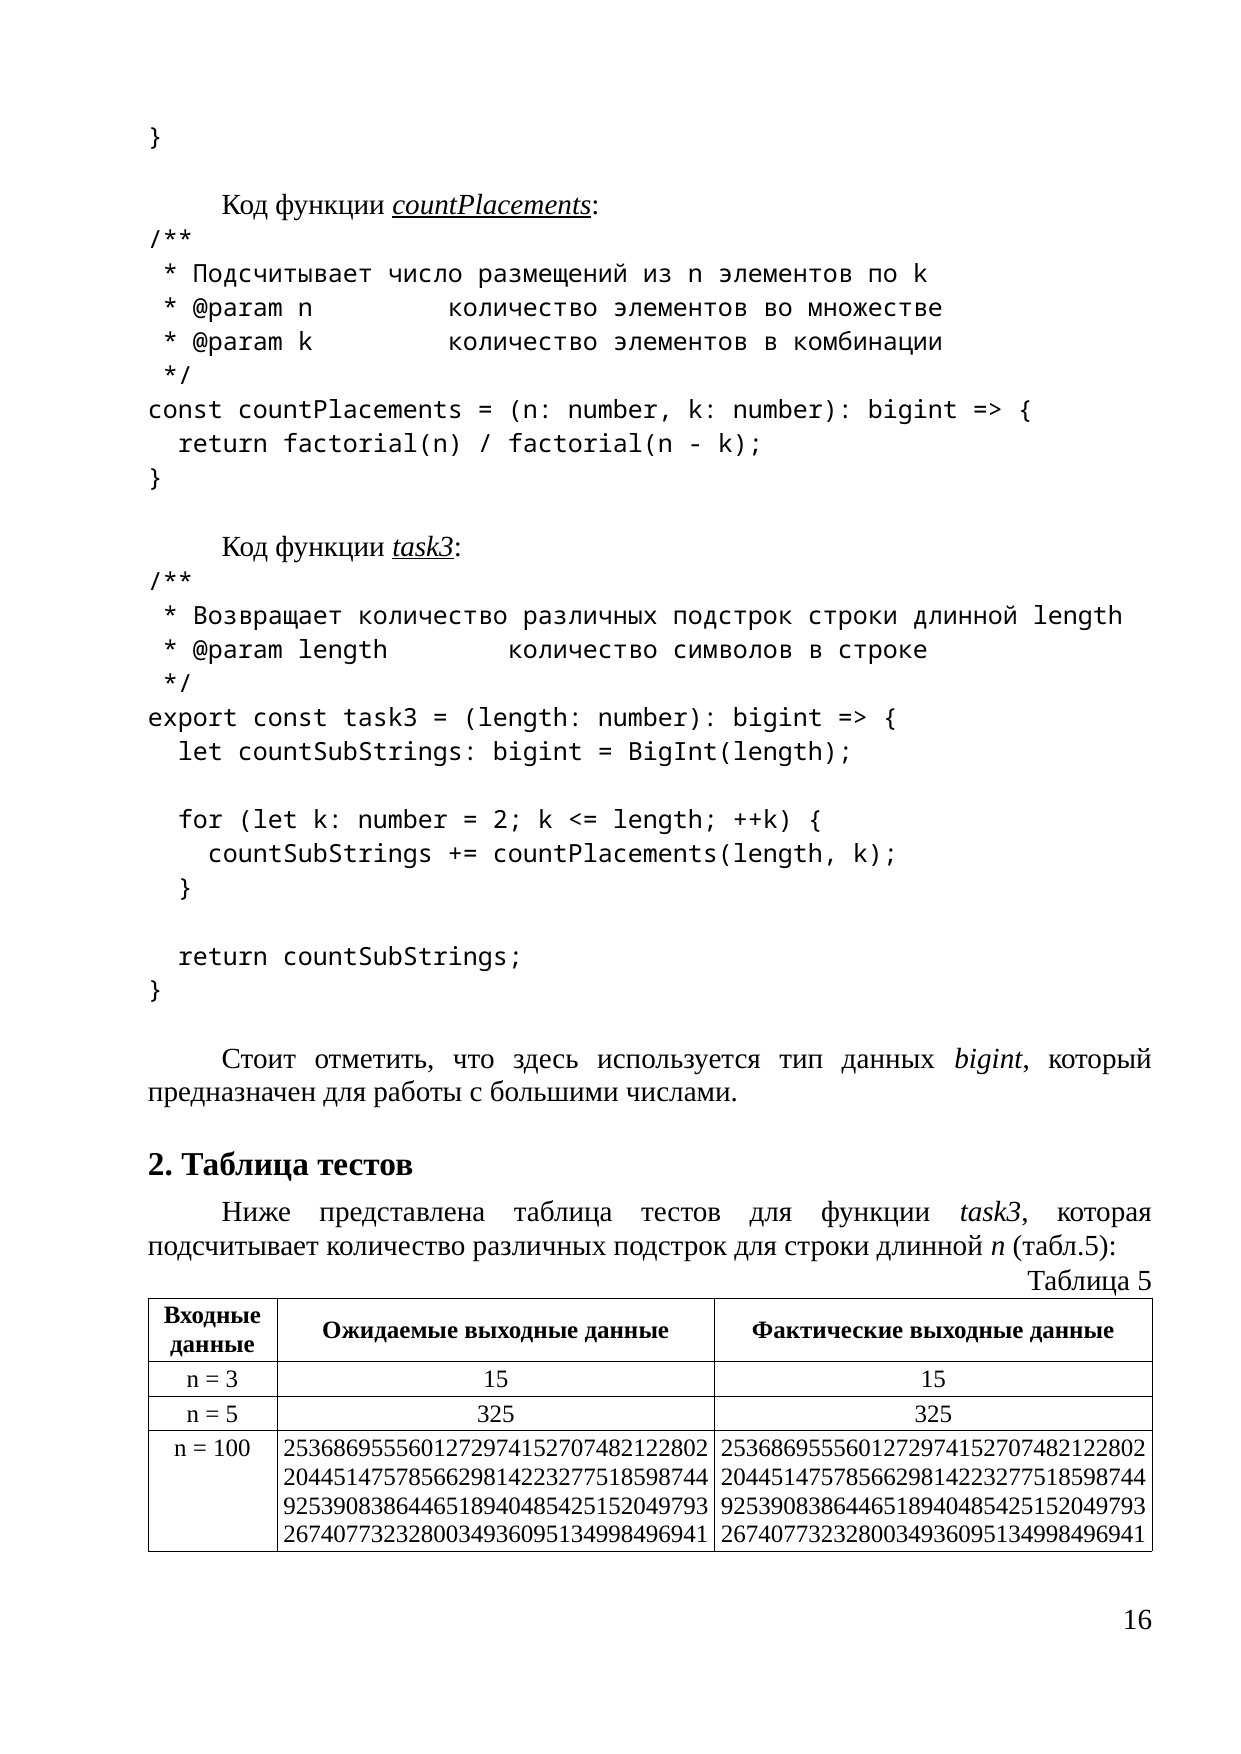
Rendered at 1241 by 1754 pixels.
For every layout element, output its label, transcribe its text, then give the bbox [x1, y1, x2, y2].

text Код функции task3: [148, 529, 1152, 562]
text /** [148, 222, 1152, 256]
table_cell 15 [278, 1362, 714, 1396]
text return countSubStrings; [148, 938, 1152, 972]
table_cell n = 5 [149, 1397, 277, 1430]
text Код функции countPlacements: [148, 187, 1152, 220]
text Ниже представлена таблица тестов для функции task3, которая подсчитывает количество различных подстрок для строки длинной n (табл.5): [148, 1194, 1152, 1262]
text } [148, 118, 1152, 152]
text Стоит отметить, что здесь используется тип данных bigint, который предназначен для работы с большими числами. [148, 1041, 1152, 1108]
text */ [148, 358, 1152, 392]
table_cell 2536869555601272974152707482122802204451475785662981422327751859874492539083864465189404854251520497932674077323280034936095134998496941 [715, 1431, 1152, 1551]
table_header Входные данные [149, 1299, 277, 1361]
table_cell 325 [278, 1397, 714, 1430]
table_cell n = 3 [149, 1362, 277, 1396]
text for (let k: number = 2; k <= length; ++k) { [148, 802, 1152, 836]
text } [148, 460, 1152, 494]
text countSubStrings += countPlacements(length, k); [148, 836, 1152, 870]
text */ [148, 666, 1152, 700]
text export const task3 = (length: number): bigint => { [148, 700, 1152, 734]
text } [148, 972, 1152, 1006]
text } [148, 870, 1152, 904]
table_header Ожидаемые выходные данные [278, 1299, 714, 1361]
table_cell 2536869555601272974152707482122802204451475785662981422327751859874492539083864465189404854251520497932674077323280034936095134998496941 [278, 1431, 714, 1551]
table_cell 15 [715, 1362, 1152, 1396]
text * @param n количество элементов во множестве [148, 290, 1152, 324]
text Таблица 5 [148, 1263, 1152, 1296]
table_cell 325 [715, 1397, 1152, 1430]
text let countSubStrings: bigint = BigInt(length); [148, 734, 1152, 768]
text * @param length количество символов в строке [148, 632, 1152, 666]
table_header Фактические выходные данные [715, 1299, 1152, 1361]
text * @param k количество элементов в комбинации [148, 324, 1152, 358]
table_cell n = 100 [149, 1431, 277, 1551]
text /** [148, 563, 1152, 597]
subtitle 2. Таблица тестов [148, 1144, 1152, 1182]
text return factorial(n) / factorial(n - k); [148, 426, 1152, 460]
text const countPlacements = (n: number, k: number): bigint => { [148, 392, 1152, 426]
text * Возвращает количество различных подстрок строки длинной length [148, 597, 1152, 632]
text * Подсчитывает число размещений из n элементов по k [148, 256, 1152, 290]
